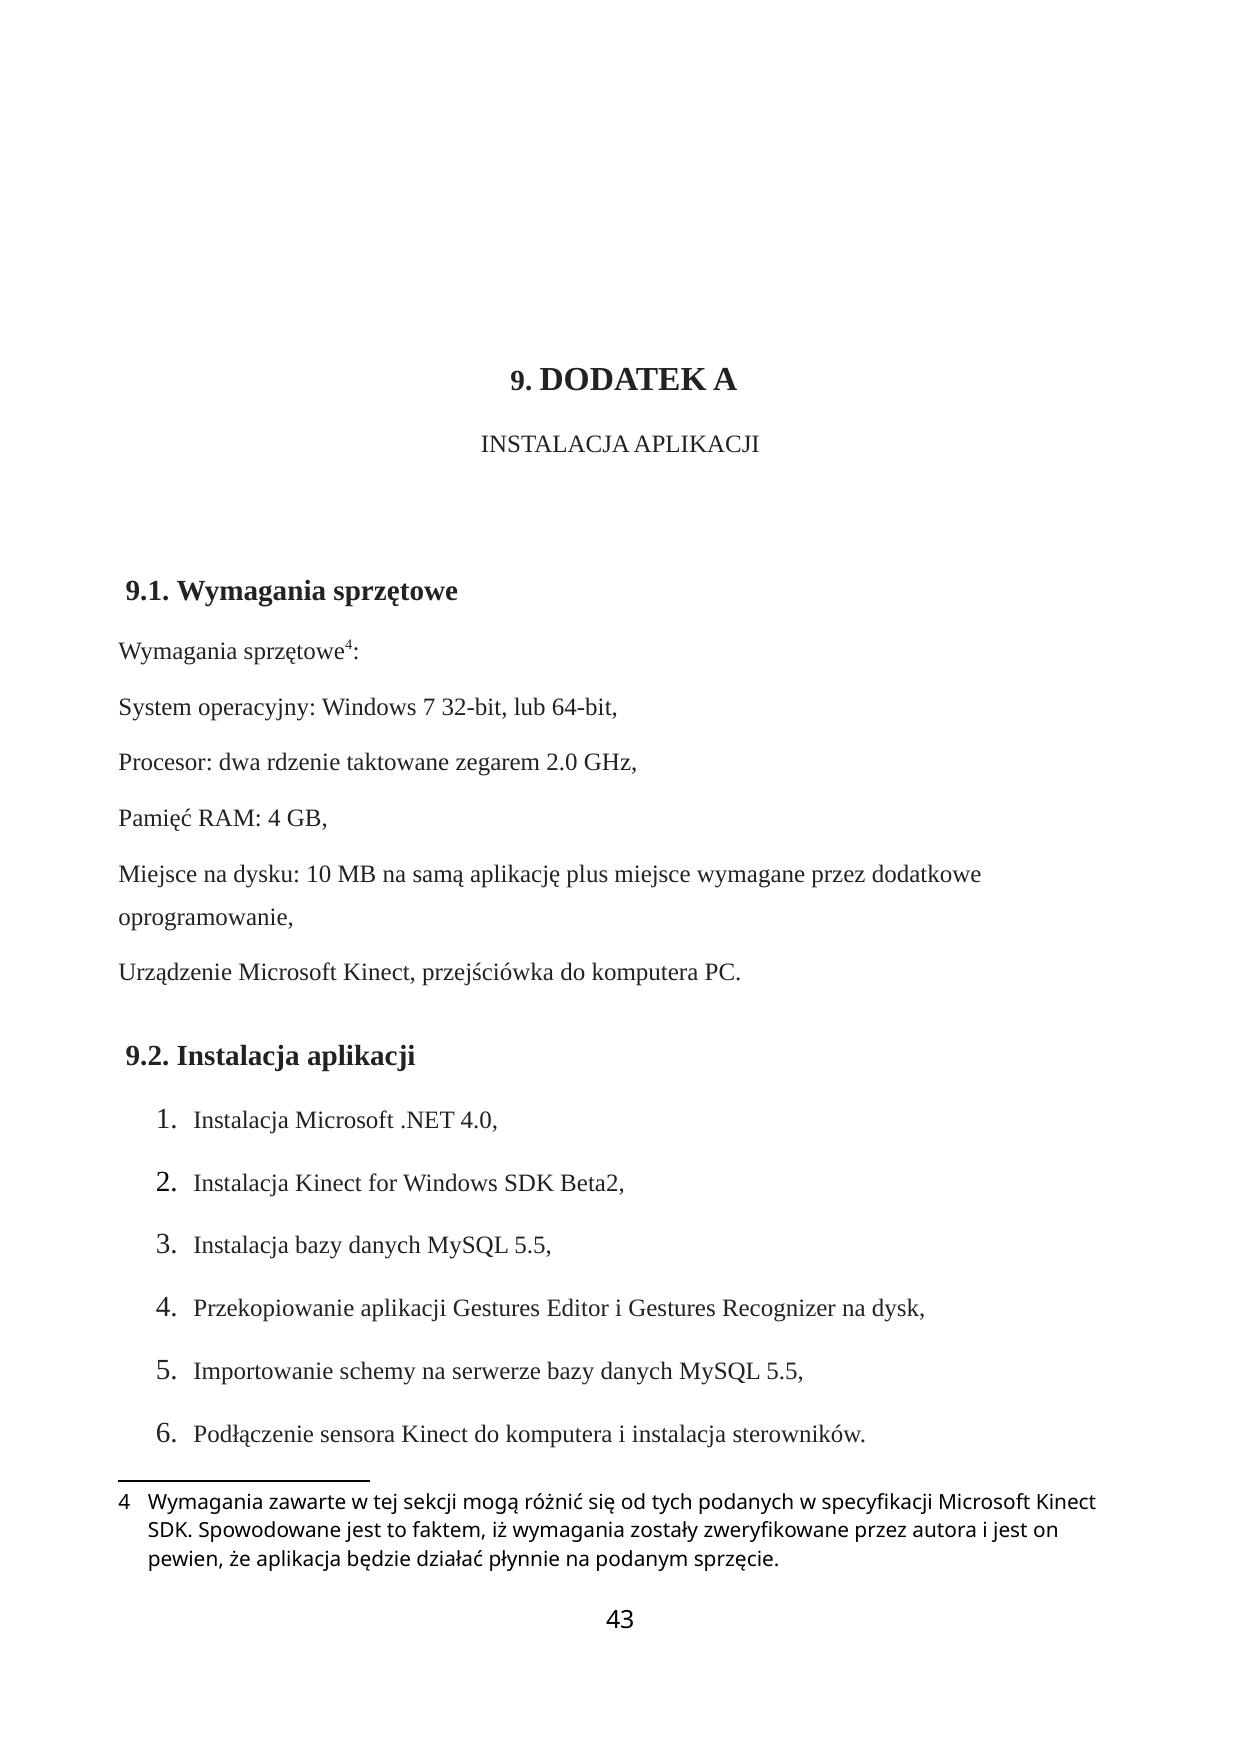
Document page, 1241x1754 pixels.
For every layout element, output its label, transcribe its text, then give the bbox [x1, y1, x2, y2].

list Instalacja bazy danych MySQL 5.5, [156, 1226, 1122, 1260]
list Importowanie schemy na serwerze bazy danych MySQL 5.5, [156, 1352, 1122, 1386]
text Urządzenie Microsoft Kinect, przejściówka do komputera PC. [118, 957, 1122, 986]
text Procesor: dwa rdzenie taktowane zegarem 2.0 GHz, [118, 747, 1122, 776]
list Instalacja Microsoft .NET 4.0, [156, 1101, 1122, 1134]
subtitle Wymagania sprzętowe [118, 573, 1122, 607]
text Pamięć RAM: 4 GB, [118, 803, 1122, 832]
text Wymagania zawarte w tej sekcji mogą różnić się od tych podanych w specyfikacji Microsoft Kinect SDK. Spowodowane jest to faktem, iż wymagania zostały zweryfikowane przez autora i jest on pewien, że aplikacja będzie działać płynnie na podanym sprzęcie. [118, 1487, 1122, 1572]
text INSTALACJA APLIKACJI [118, 429, 1122, 458]
text Wymagania sprzętowe: [118, 636, 1122, 665]
list Instalacja Kinect for Windows SDK Beta2, [156, 1164, 1122, 1197]
list Podłączenie sensora Kinect do komputera i instalacja sterowników. [156, 1415, 1122, 1448]
subtitle DODATEK A [118, 359, 1122, 397]
list Przekopiowanie aplikacji Gestures Editor i Gestures Recognizer na dysk, [156, 1289, 1122, 1323]
subtitle Instalacja aplikacji [118, 1038, 1122, 1072]
text Miejsce na dysku: 10 MB na samą aplikację plus miejsce wymagane przez dodatkowe oprogramowanie, [118, 859, 1122, 931]
text System operacyjny: Windows 7 32-bit, lub 64-bit, [118, 692, 1122, 721]
